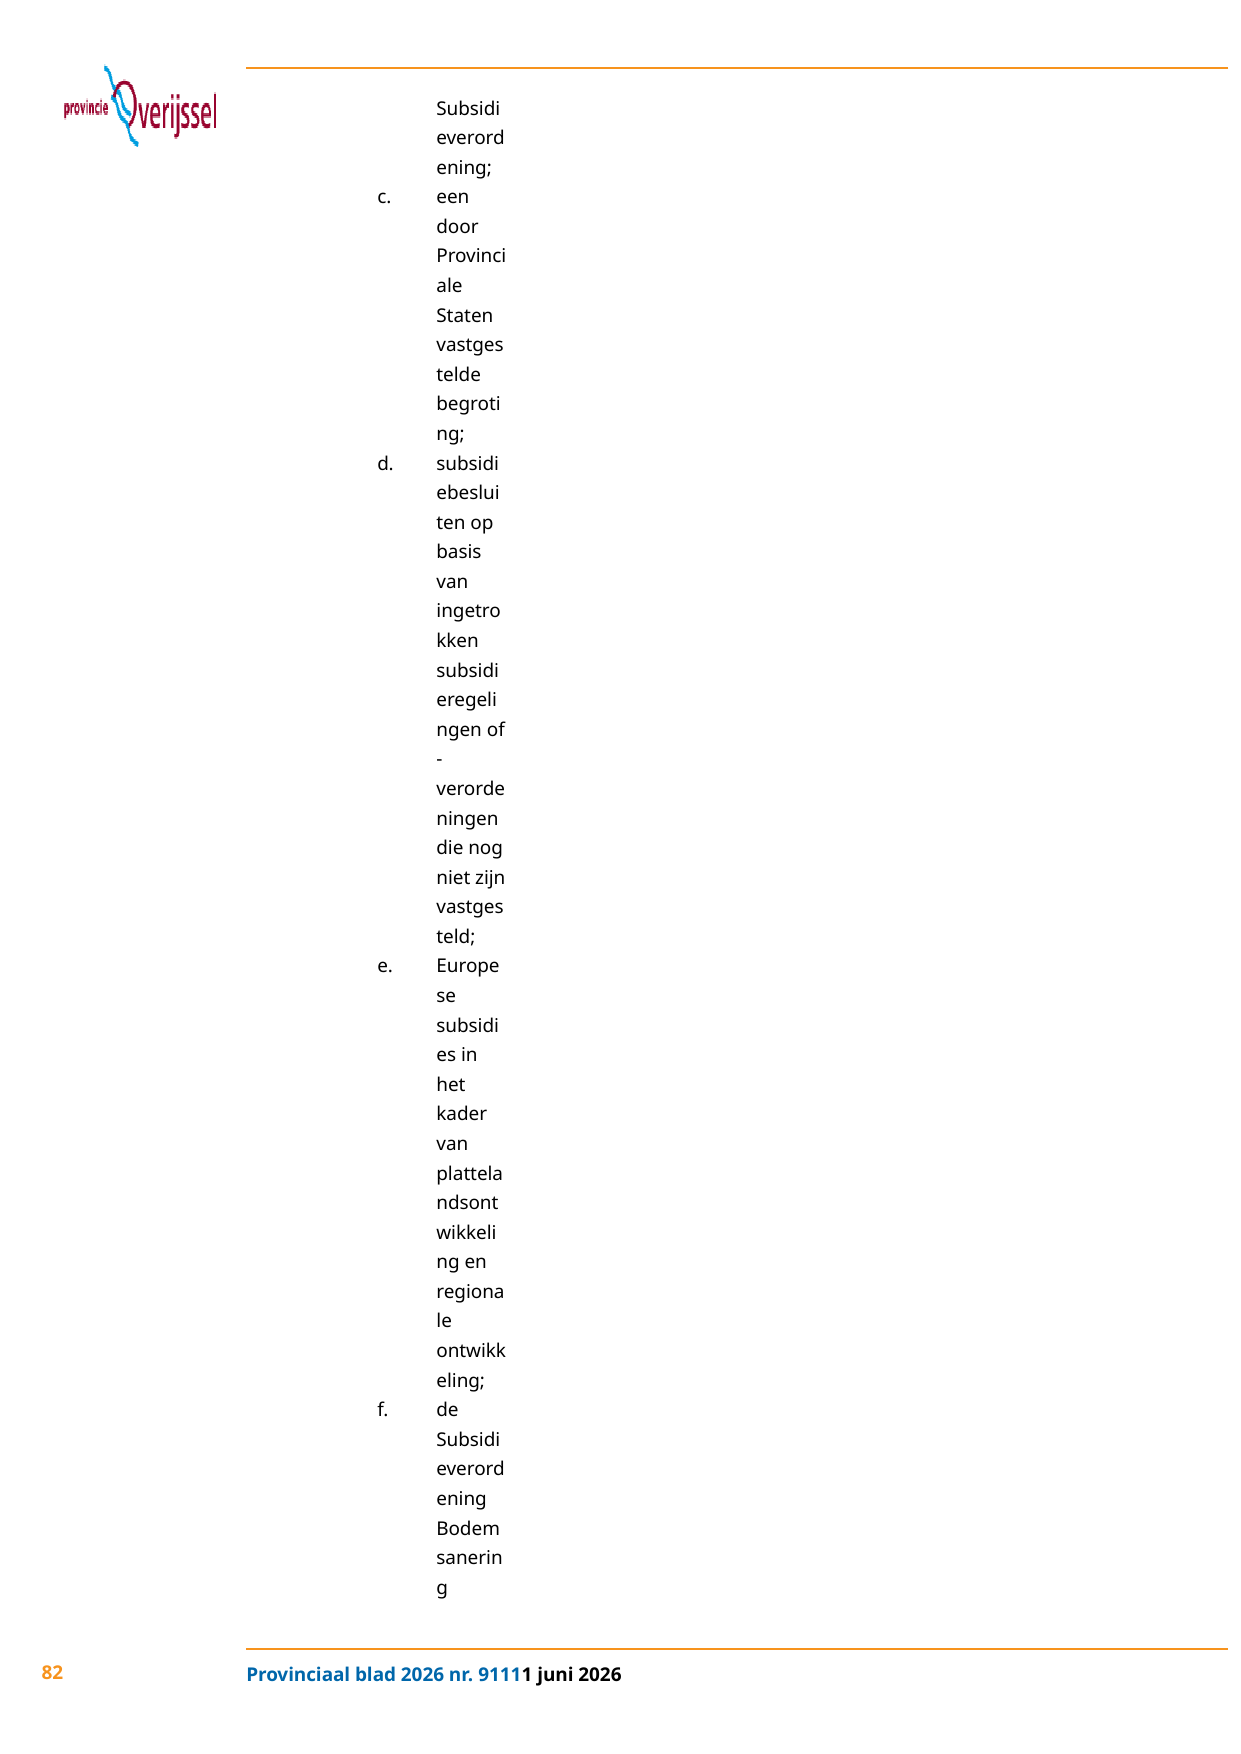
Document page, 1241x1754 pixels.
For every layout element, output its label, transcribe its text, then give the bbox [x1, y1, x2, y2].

table_cell [506, 95, 635, 1600]
table_cell [894, 95, 1022, 1600]
table_cell [635, 95, 764, 1600]
table_cell [764, 95, 893, 1600]
table_cell [248, 95, 377, 1600]
table_cell [1023, 95, 1152, 1600]
picture [41, 47, 231, 172]
table_cell Subsidieverordening; een door Provinciale Staten vastgestelde begroting; subsidiebesluiten op basis van ingetrokken subsidieregelingen of - verordeningen die nog niet zijn vastgesteld; Europese subsidies in het kader van plattelandsontwikkeling en regionale ontwikkeling; de Subsidieverordening Bodemsanering [377, 95, 506, 1600]
